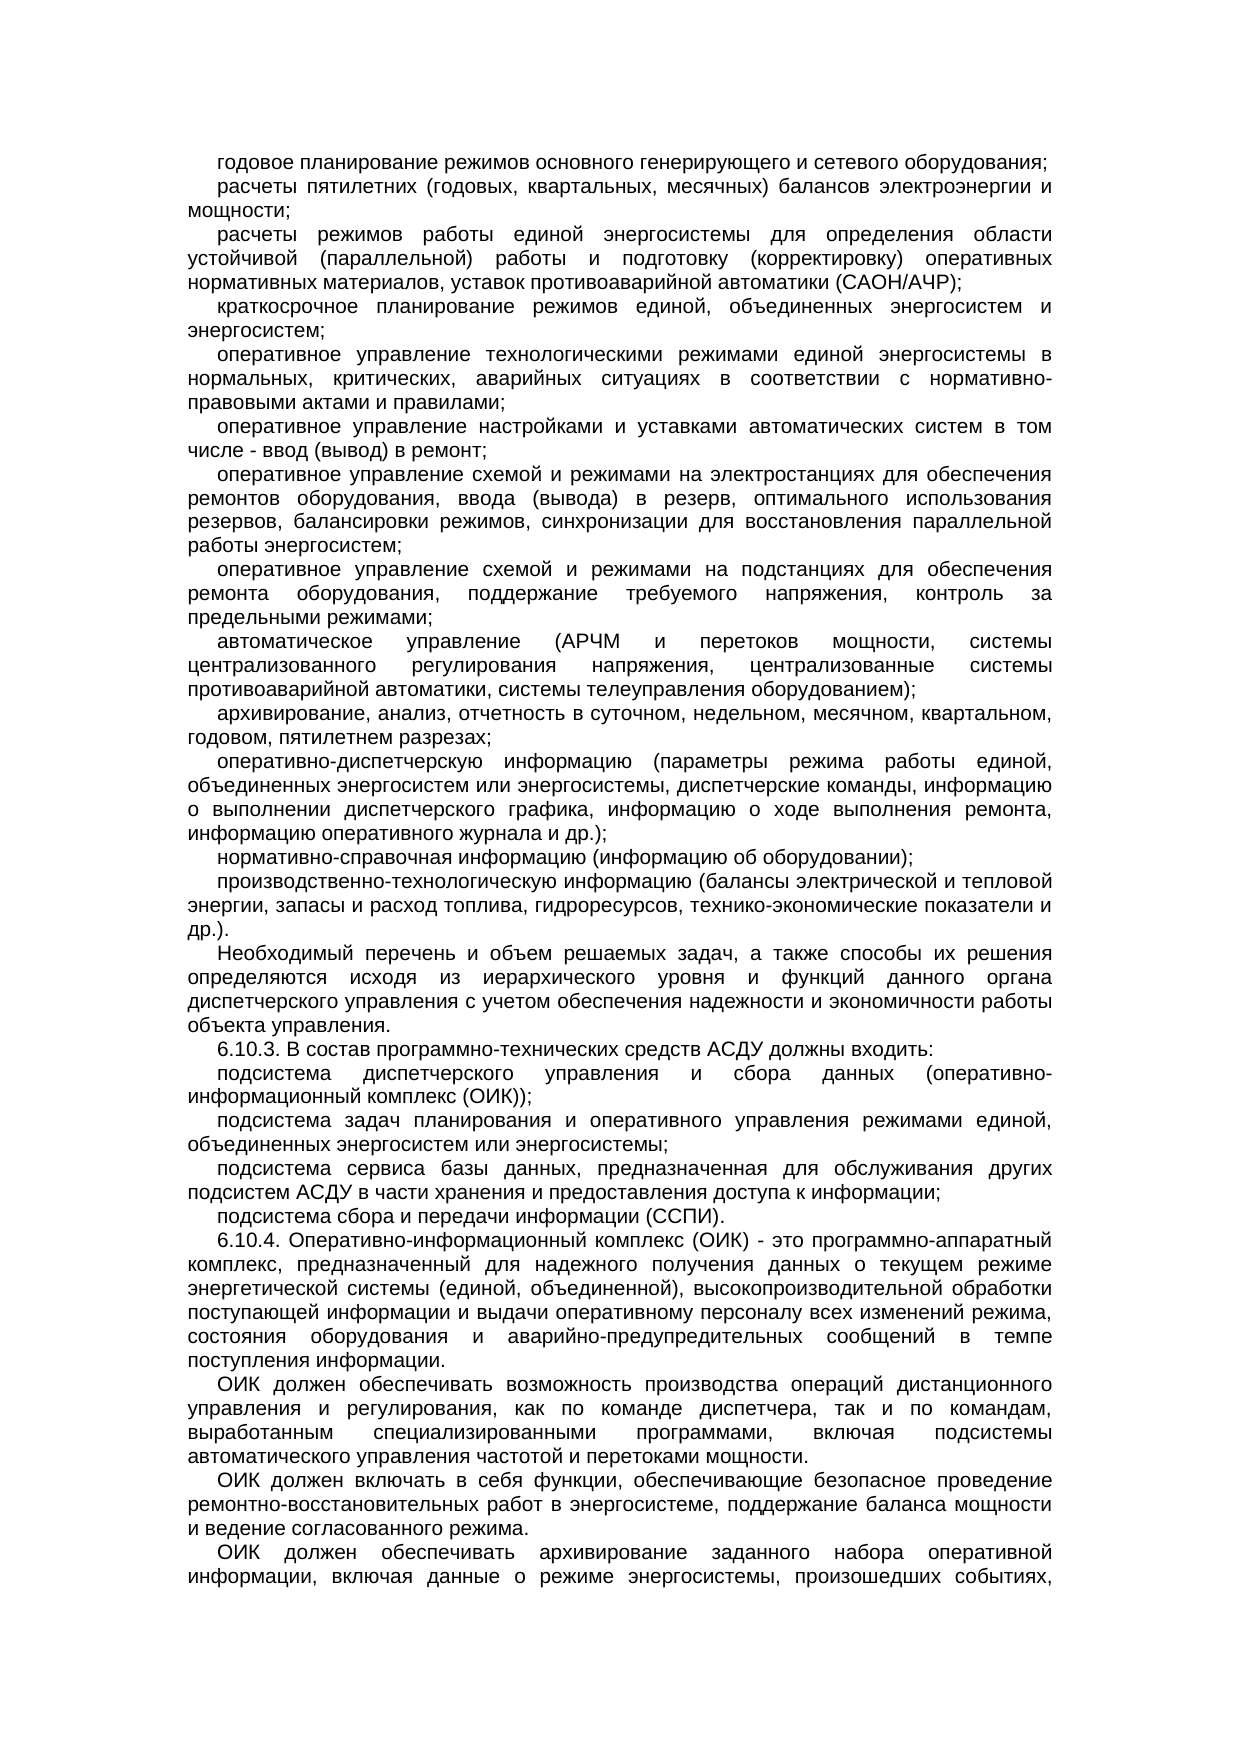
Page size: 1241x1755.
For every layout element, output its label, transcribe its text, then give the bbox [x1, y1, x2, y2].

text подсистема сервиса базы данных, предназначенная для обслуживания других подсистем АСДУ в части хранения и предоставления доступа к информации; [187, 1156, 1053, 1204]
text оперативное управление схемой и режимами на электростанциях для обеспечения ремонтов оборудования, ввода (вывода) в резерв, оптимального использования резервов, балансировки режимов, синхронизации для восстановления параллельной работы энергосистем; [187, 461, 1053, 557]
text Необходимый перечень и объем решаемых задач, а также способы их решения определяются исходя из иерархического уровня и функций данного органа диспетчерского управления с учетом обеспечения надежности и экономичности работы объекта управления. [187, 941, 1053, 1036]
text оперативно-диспетчерскую информацию (параметры режима работы единой, объединенных энергосистем или энергосистемы, диспетчерские команды, информацию о выполнении диспетчерского графика, информацию о ходе выполнения ремонта, информацию оперативного журнала и др.); [187, 749, 1053, 845]
text производственно-технологическую информацию (балансы электрической и тепловой энергии, запасы и расход топлива, гидроресурсов, технико-экономические показатели и др.). [187, 869, 1053, 941]
text подсистема сбора и передачи информации (ССПИ). [187, 1204, 1053, 1228]
text подсистема задач планирования и оперативного управления режимами единой, объединенных энергосистем или энергосистемы; [187, 1108, 1053, 1156]
text нормативно-справочная информацию (информацию об оборудовании); [187, 845, 1053, 869]
text автоматическое управление (АРЧМ и перетоков мощности, системы централизованного регулирования напряжения, централизованные системы противоаварийной автоматики, системы телеуправления оборудованием); [187, 629, 1053, 701]
text оперативное управление схемой и режимами на подстанциях для обеспечения ремонта оборудования, поддержание требуемого напряжения, контроль за предельными режимами; [187, 557, 1053, 629]
text ОИК должен обеспечивать архивирование заданного набора оперативной информации, включая данные о режиме энергосистемы, произошедших событиях, [187, 1539, 1053, 1587]
text краткосрочное планирование режимов единой, объединенных энергосистем и энергосистем; [187, 294, 1053, 342]
text 6.10.3. В состав программно-технических средств АСДУ должны входить: [187, 1036, 1053, 1060]
text годовое планирование режимов основного генерирующего и сетевого оборудования; [187, 150, 1053, 174]
text подсистема диспетчерского управления и сбора данных (оперативно-информационный комплекс (ОИК)); [187, 1060, 1053, 1108]
text расчеты режимов работы единой энергосистемы для определения области устойчивой (параллельной) работы и подготовку (корректировку) оперативных нормативных материалов, уставок противоаварийной автоматики (САОН/АЧР); [187, 222, 1053, 294]
text архивирование, анализ, отчетность в суточном, недельном, месячном, квартальном, годовом, пятилетнем разрезах; [187, 701, 1053, 749]
text оперативное управление технологическими режимами единой энергосистемы в нормальных, критических, аварийных ситуациях в соответствии с нормативно-правовыми актами и правилами; [187, 342, 1053, 413]
text расчеты пятилетних (годовых, квартальных, месячных) балансов электроэнергии и мощности; [187, 174, 1053, 222]
text оперативное управление настройками и уставками автоматических систем в том числе - ввод (вывод) в ремонт; [187, 413, 1053, 461]
text ОИК должен обеспечивать возможность производства операций дистанционного управления и регулирования, как по команде диспетчера, так и по командам, выработанным специализированными программами, включая подсистемы автоматического управления частотой и перетоками мощности. [187, 1372, 1053, 1468]
text 6.10.4. Оперативно-информационный комплекс (ОИК) - это программно-аппаратный комплекс, предназначенный для надежного получения данных о текущем режиме энергетической системы (единой, объединенной), высокопроизводительной обработки поступающей информации и выдачи оперативному персоналу всех изменений режима, состояния оборудования и аварийно-предупредительных сообщений в темпе поступления информации. [187, 1228, 1053, 1372]
text ОИК должен включать в себя функции, обеспечивающие безопасное проведение ремонтно-восстановительных работ в энергосистеме, поддержание баланса мощности и ведение согласованного режима. [187, 1468, 1053, 1539]
